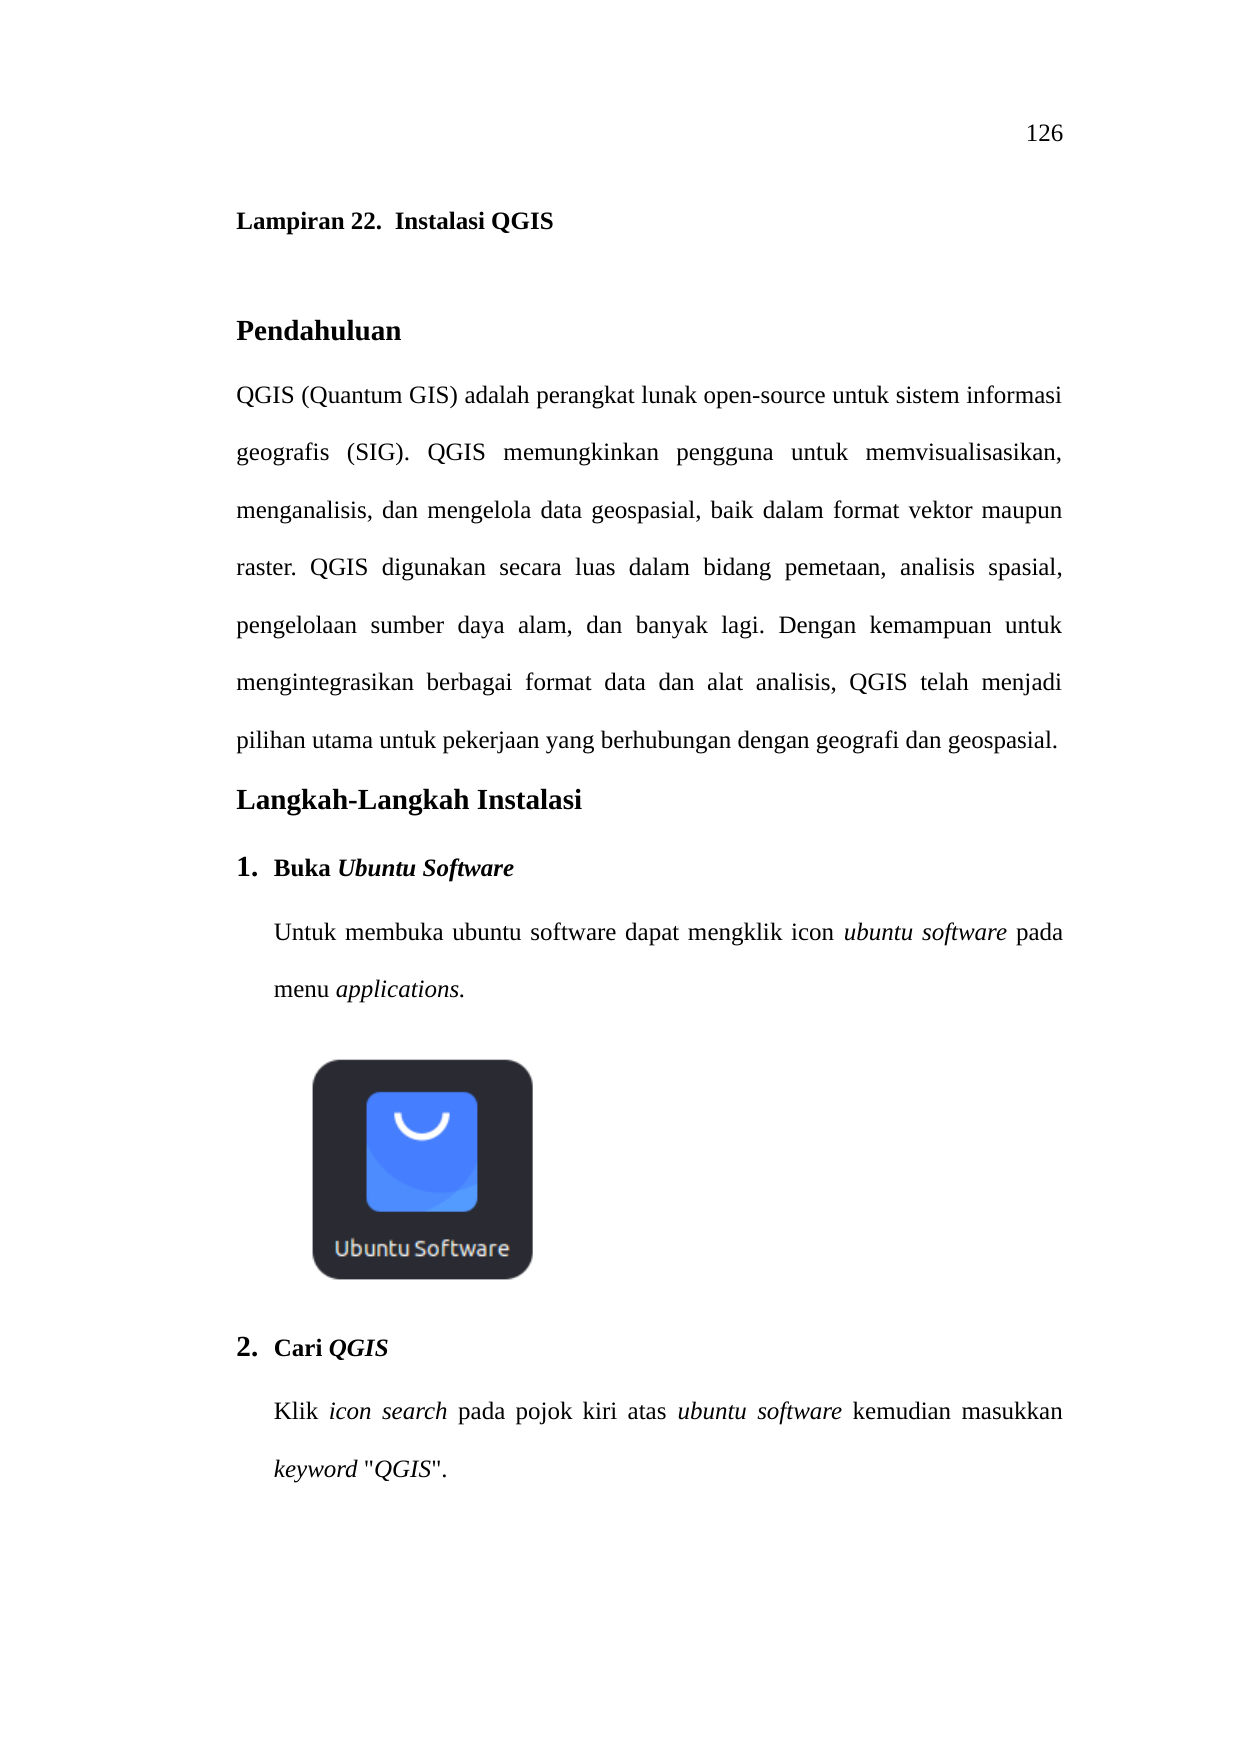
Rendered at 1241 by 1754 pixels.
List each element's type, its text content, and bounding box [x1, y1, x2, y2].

list Untuk membuka ubuntu software dapat mengklik icon ubuntu software pada menu applications. [236, 917, 1063, 1003]
picture [276, 1034, 573, 1298]
text Langkah-Langkah Instalasi [236, 782, 1063, 816]
list Buka Ubuntu Software [236, 849, 1063, 883]
text QGIS (Quantum GIS) adalah perangkat lunak open-source untuk sistem informasi geografis (SIG). QGIS memungkinkan pengguna untuk memvisualisasikan, menganalisis, dan mengelola data geospasial, baik dalam format vektor maupun raster. QGIS digunakan secara luas dalam bidang pemetaan, analisis spasial, pengelolaan sumber daya alam, dan banyak lagi. Dengan kemampuan untuk mengintegrasikan berbagai format data dan alat analisis, QGIS telah menjadi pilihan utama untuk pekerjaan yang berhubungan dengan geografi dan geospasial. [236, 380, 1063, 754]
list Cari QGIS [236, 1329, 1063, 1363]
subtitle Instalasi QGIS [236, 206, 1063, 235]
list Klik icon search pada pojok kiri atas ubuntu software kemudian masukkan keyword "QGIS". [236, 1396, 1063, 1482]
text Pendahuluan [236, 313, 1063, 346]
